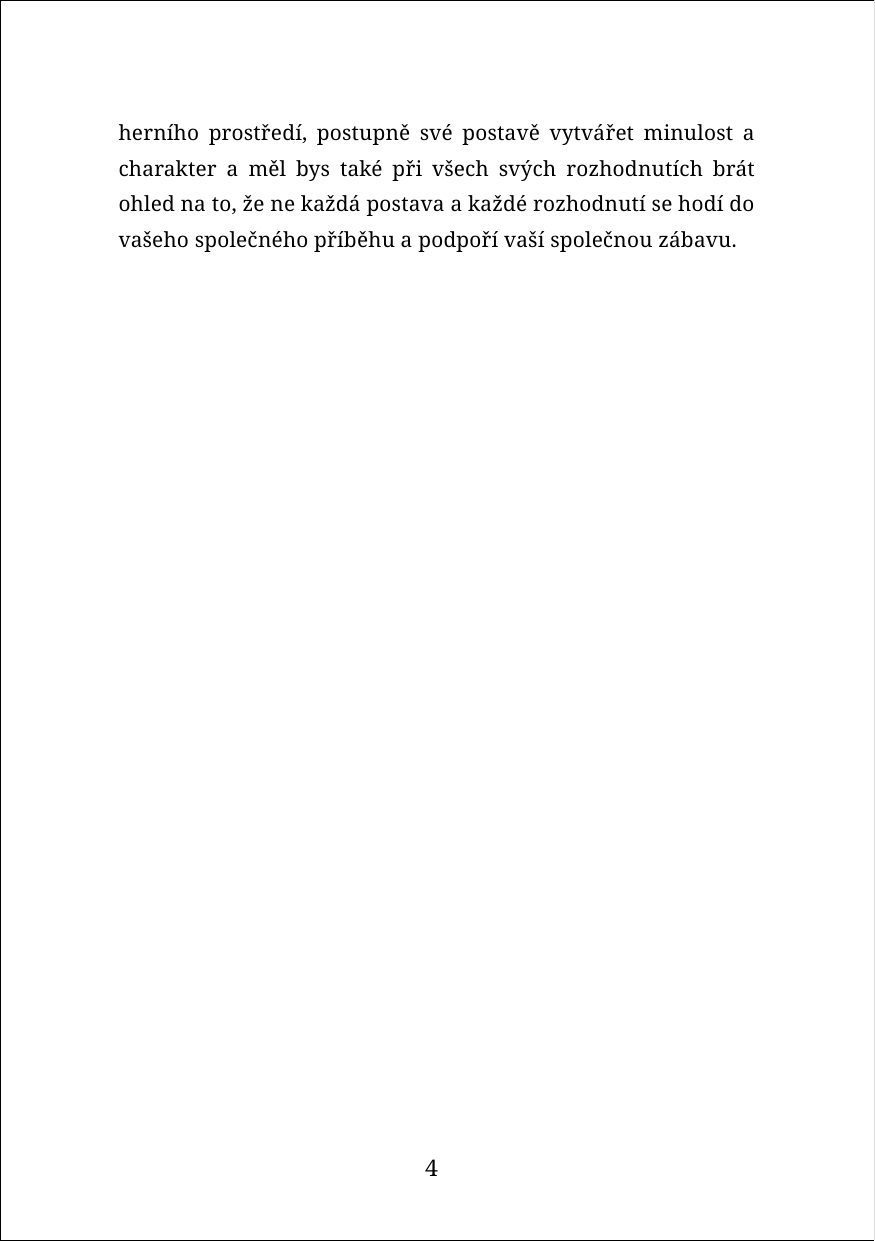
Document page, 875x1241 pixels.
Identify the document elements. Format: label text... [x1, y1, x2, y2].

text herního prostředí, postupně své postavě vytvářet minulost a charakter a měl bys také při všech svých rozhodnutích brát ohled na to, že ne každá postava a každé rozhodnutí se hodí do vašeho společného příběhu a podpoří vaší společnou zábavu. [118, 118, 756, 253]
